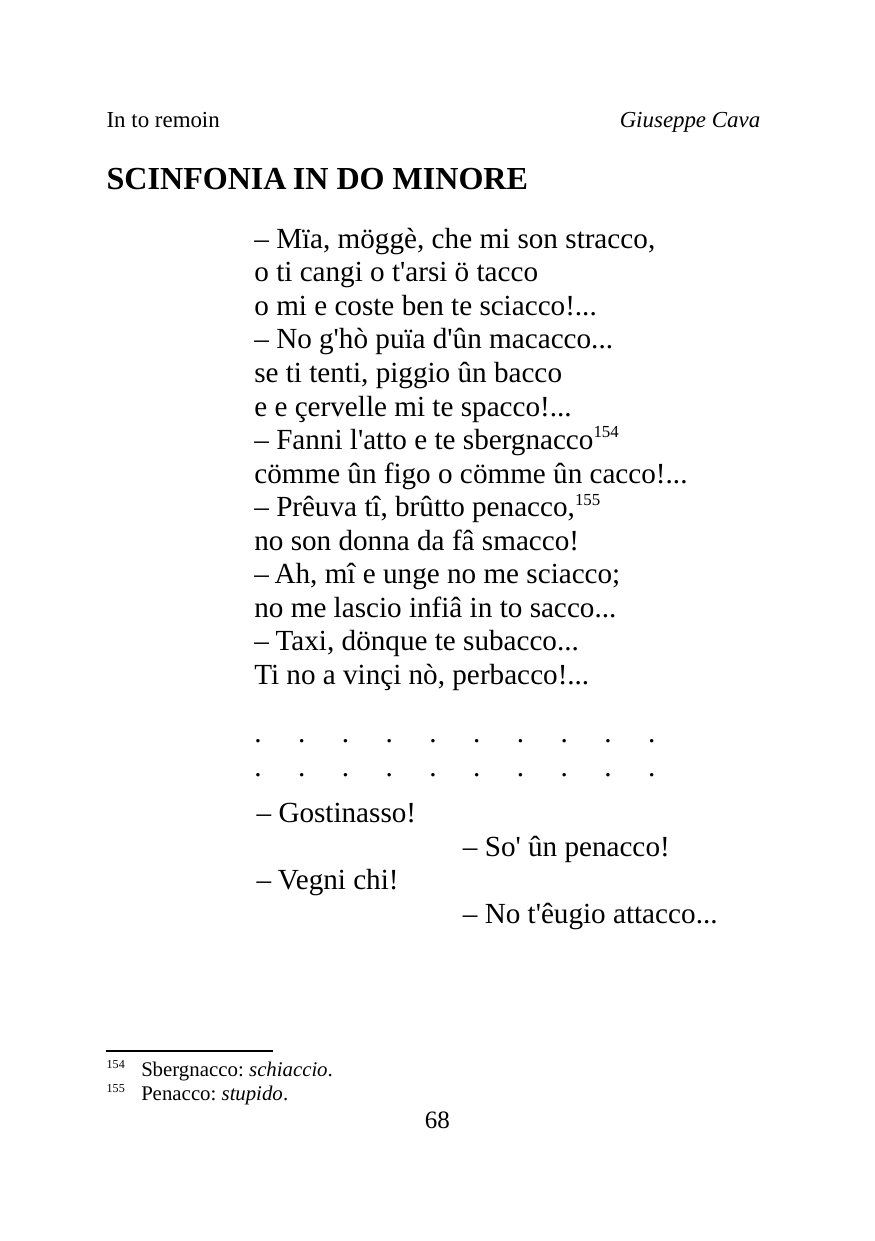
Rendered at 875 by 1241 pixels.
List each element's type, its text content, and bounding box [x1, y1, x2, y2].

text – Gostinasso! – So' ûn penacco! [256, 795, 768, 862]
text – Mïa, möggè, che mi son stracco, o ti cangi o t'arsi ö tacco o mi e coste ben te sciacco!... – No g'hò puïa d'ûn macacco... se ti tenti, piggio ûn bacco e e çervelle mi te spacco!... – Fanni l'atto e te sbergnacco cömme ûn figo o cömme ûn cacco!... – Prêuva tî, brûtto penacco, no son donna da fâ smacco! – Ah, mî e unge no me sciacco; no me lascio infiâ in to sacco... – Taxi, dönque te subacco... Ti no a vinçi nò, perbacco!... [254, 221, 768, 691]
text . . . . . . . . . . . . . . . . . . . . [254, 716, 768, 783]
text Sbergnacco: schiaccio. [106, 1057, 768, 1081]
text – Vegni chi! – No t'êugio attacco... [256, 862, 768, 929]
text Penacco: stupido. [106, 1081, 768, 1105]
subtitle SCINFONIA IN DO MINORE [106, 159, 768, 196]
